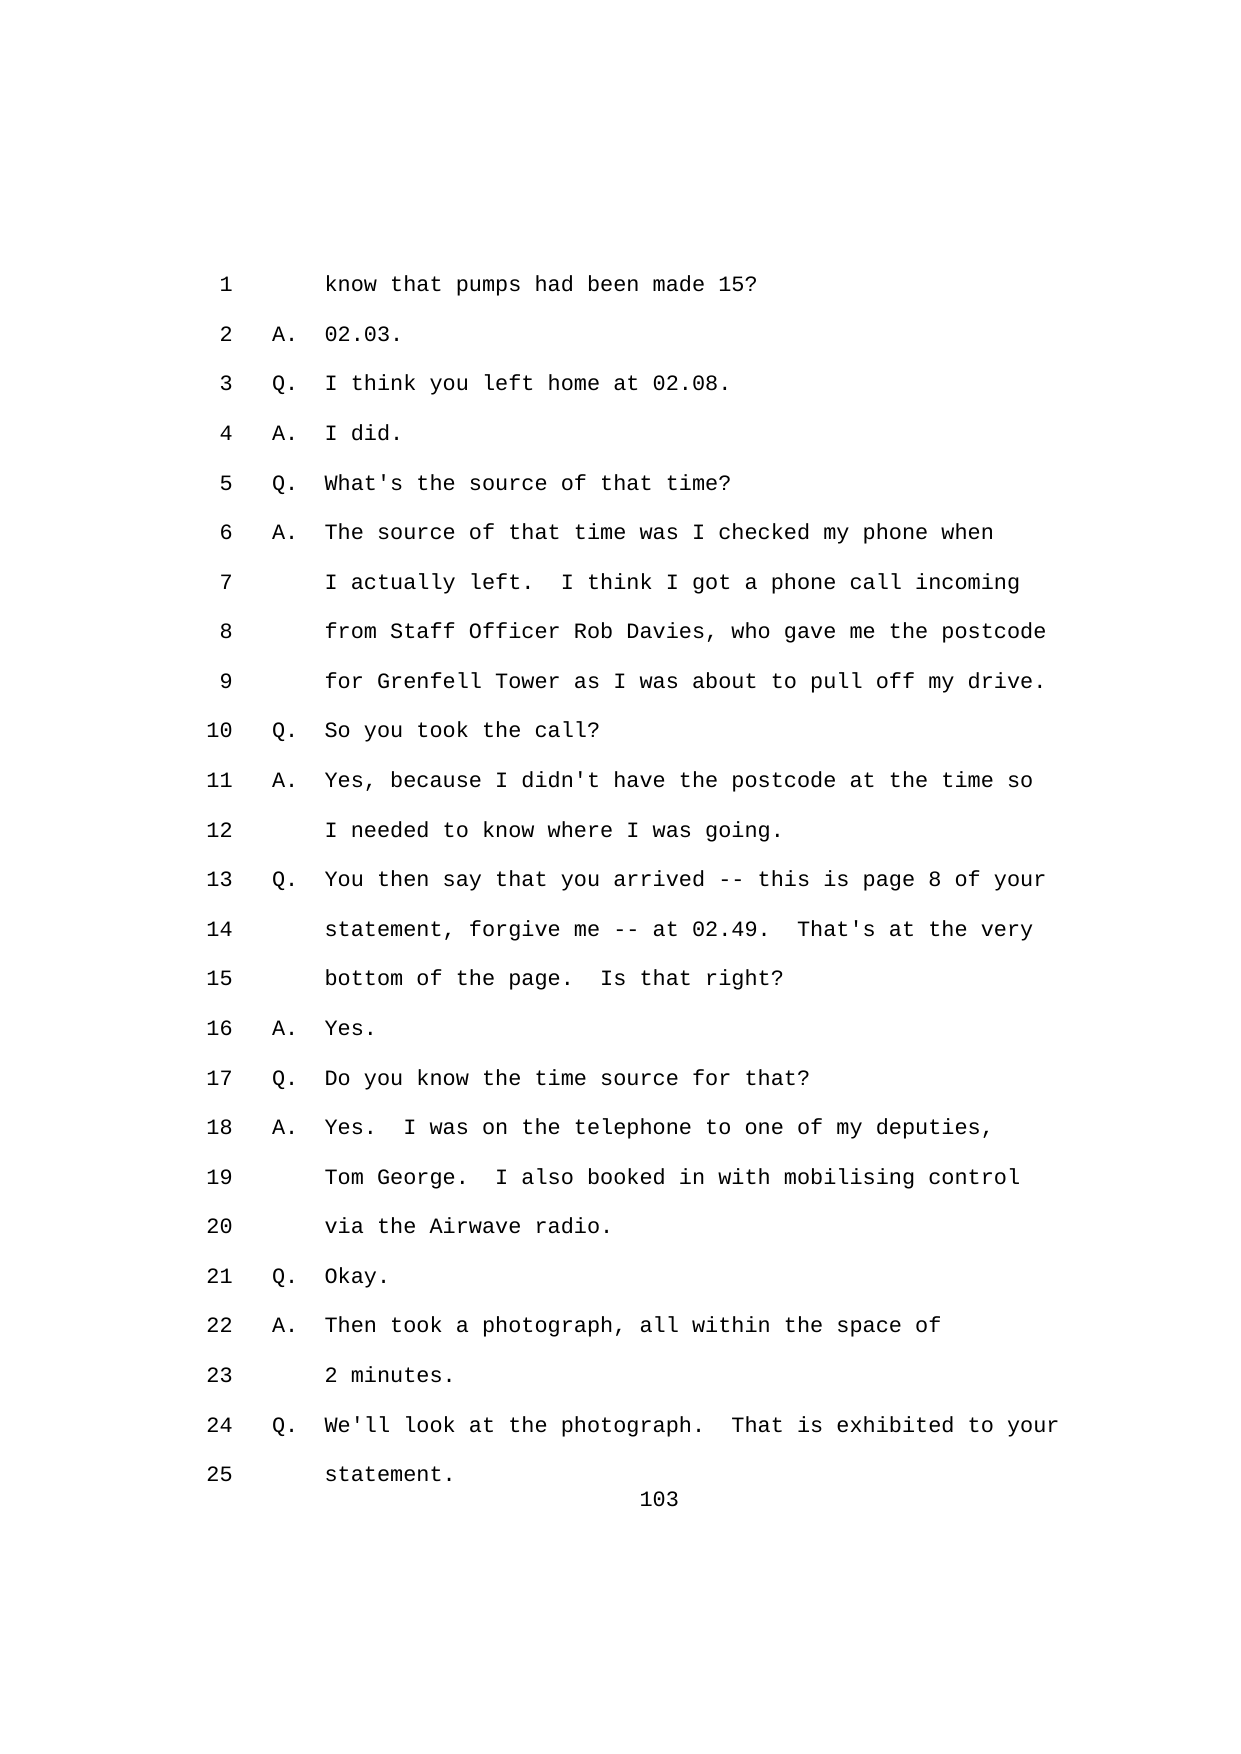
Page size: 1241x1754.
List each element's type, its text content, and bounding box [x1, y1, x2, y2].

text 5 Q. What's the source of that time? [75, 472, 1165, 496]
text 17 Q. Do you know the time source for that? [75, 1067, 1165, 1091]
text 23 2 minutes. [75, 1364, 1165, 1389]
text 15 bottom of the page. Is that right? [75, 967, 1165, 992]
text 16 A. Yes. [75, 1017, 1165, 1042]
text 7 I actually left. I think I got a phone call incoming [75, 571, 1165, 596]
text 11 A. Yes, because I didn't have the postcode at the time so [75, 769, 1165, 794]
text 3 Q. I think you left home at 02.08. [75, 372, 1165, 397]
text 8 from Staff Officer Rob Davies, who gave me the postcode [75, 620, 1165, 645]
text 21 Q. Okay. [75, 1265, 1165, 1290]
text 10 Q. So you took the call? [75, 719, 1165, 744]
text 18 A. Yes. I was on the telephone to one of my deputies, [75, 1116, 1165, 1141]
text 13 Q. You then say that you arrived -- this is page 8 of your [75, 868, 1165, 893]
text 22 A. Then took a photograph, all within the space of [75, 1314, 1165, 1339]
text 12 I needed to know where I was going. [75, 819, 1165, 843]
text 103 [75, 1488, 1165, 1513]
text 25 statement. [75, 1463, 1165, 1488]
text 4 A. I did. [75, 422, 1165, 447]
text 2 A. 02.03. [75, 323, 1165, 348]
text 9 for Grenfell Tower as I was about to pull off my drive. [75, 670, 1165, 695]
text 6 A. The source of that time was I checked my phone when [75, 521, 1165, 546]
text 19 Tom George. I also booked in with mobilising control [75, 1166, 1165, 1191]
text 1 know that pumps had been made 15? [75, 273, 1165, 298]
text 14 statement, forgive me -- at 02.49. That's at the very [75, 918, 1165, 943]
text 24 Q. We'll look at the photograph. That is exhibited to your [75, 1414, 1165, 1438]
text 20 via the Airwave radio. [75, 1215, 1165, 1240]
